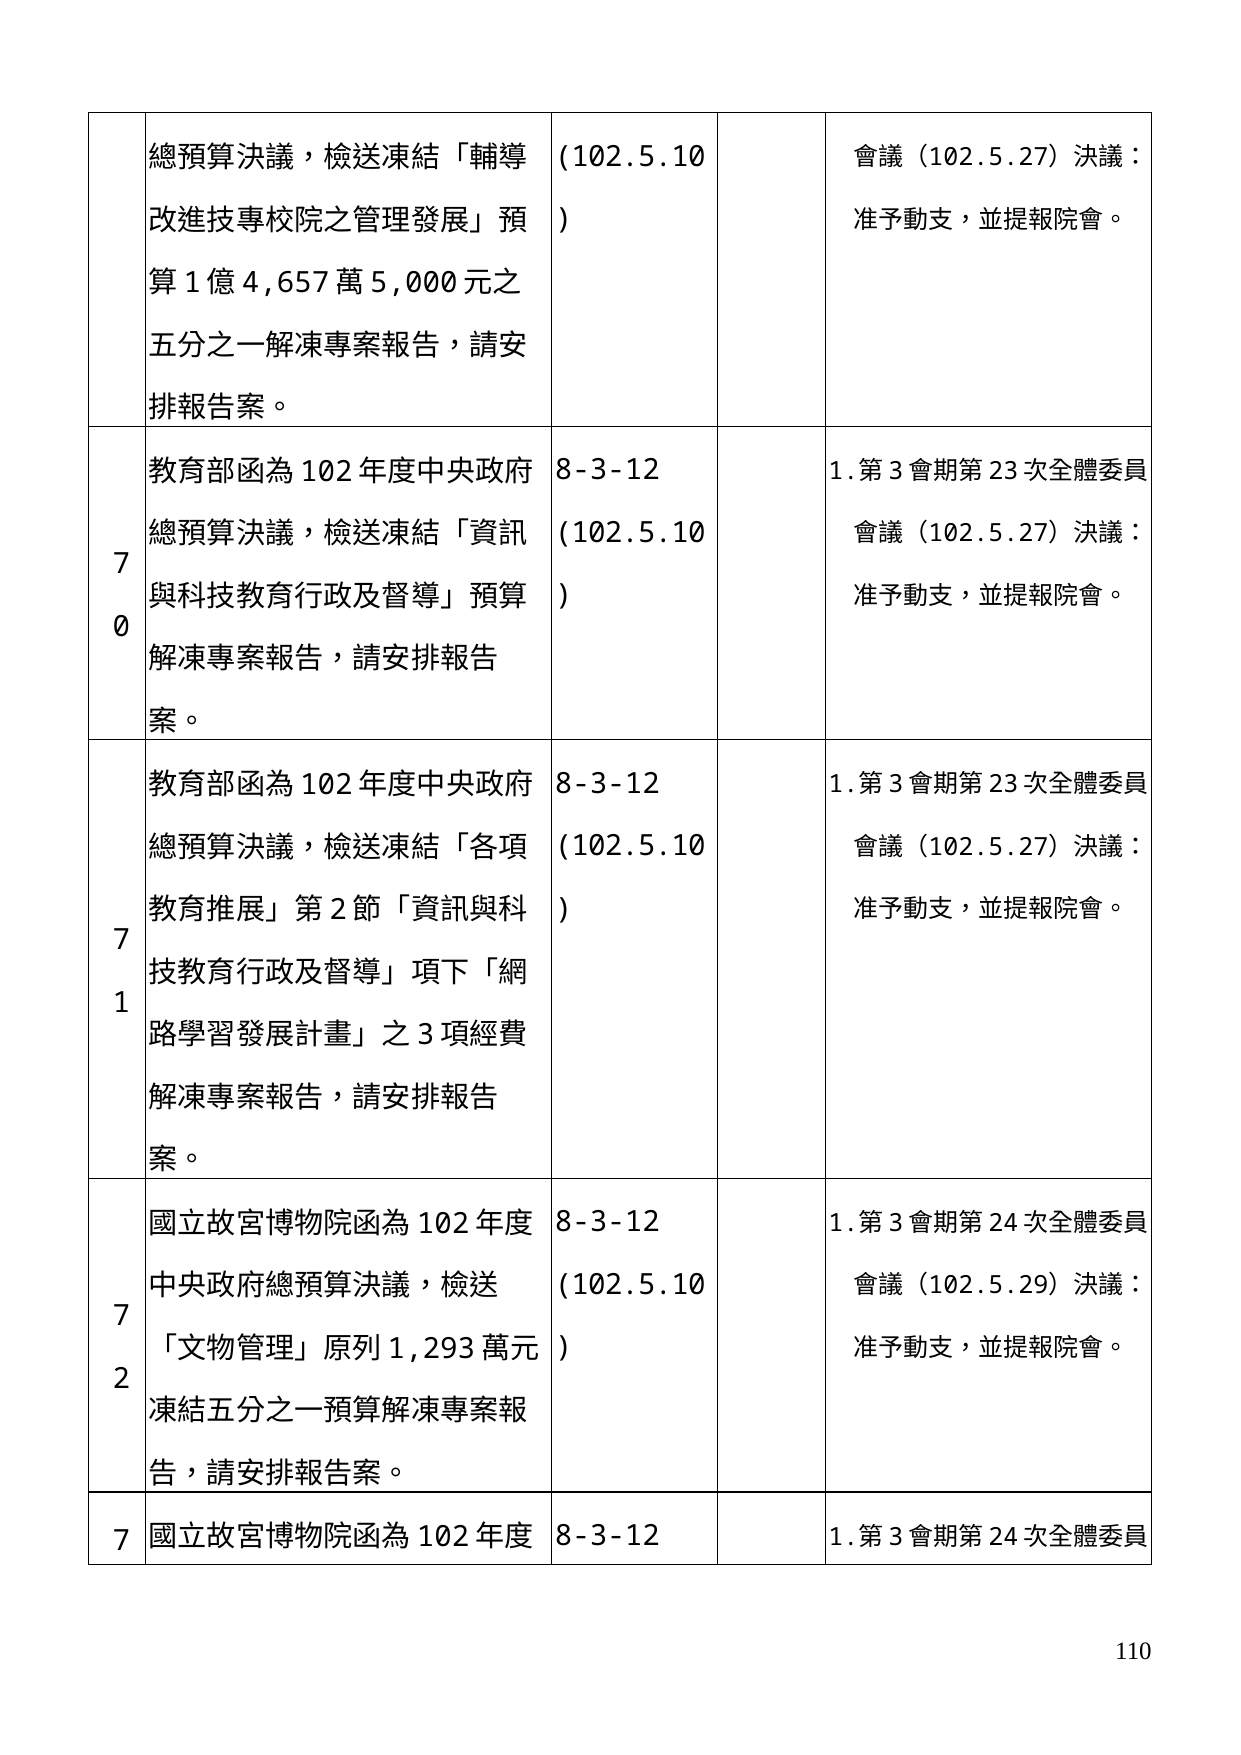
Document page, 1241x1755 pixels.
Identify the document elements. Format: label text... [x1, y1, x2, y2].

table_cell 教育部函為102年度中央政府總預算決議，檢送凍結「資訊與科技教育行政及督導」預算解凍專案報告，請安排報告案。 [146, 427, 551, 739]
table_cell [89, 740, 145, 1178]
table_cell 8-3-12 (102.5.10) [552, 427, 717, 739]
table_cell 1.第3會期第24次全體委員 [826, 1493, 1151, 1564]
table_cell 1.第3會期第23次全體委員會議（102.5.27）決議：准予動支，並提報院會。 [826, 740, 1151, 1178]
table_cell 8-3-12 (102.5.10) [552, 740, 717, 1178]
table_cell 國立故宮博物院函為102年度 [146, 1493, 551, 1564]
table_cell [718, 113, 825, 426]
table_cell (102.5.10) [552, 113, 717, 426]
table_cell [89, 1179, 145, 1491]
table_cell [718, 740, 825, 1178]
table_cell [718, 427, 825, 739]
table_cell 會議（102.5.27）決議：准予動支，並提報院會。 [826, 113, 1151, 426]
table_cell [718, 1179, 825, 1491]
table_cell 總預算決議，檢送凍結「輔導改進技專校院之管理發展」預算1億4,657萬5,000元之五分之一解凍專案報告，請安排報告案。 [146, 113, 551, 426]
table_cell 8-3-12 [552, 1493, 717, 1564]
table_cell 教育部函為102年度中央政府總預算決議，檢送凍結「各項教育推展」第2節「資訊與科技教育行政及督導」項下「網路學習發展計畫」之3項經費解凍專案報告，請安排報告案。 [146, 740, 551, 1178]
table_cell 8-3-12 (102.5.10) [552, 1179, 717, 1491]
table_cell 國立故宮博物院函為102年度中央政府總預算決議，檢送「文物管理」原列1,293萬元凍結五分之一預算解凍專案報告，請安排報告案。 [146, 1179, 551, 1491]
table_cell [718, 1493, 825, 1564]
table_cell [89, 427, 145, 739]
table_cell 1.第3會期第24次全體委員會議（102.5.29）決議：准予動支，並提報院會。 [826, 1179, 1151, 1491]
table_cell [89, 1493, 145, 1564]
table_cell 1.第3會期第23次全體委員會議（102.5.27）決議：准予動支，並提報院會。 [826, 427, 1151, 739]
table_cell [89, 113, 145, 426]
